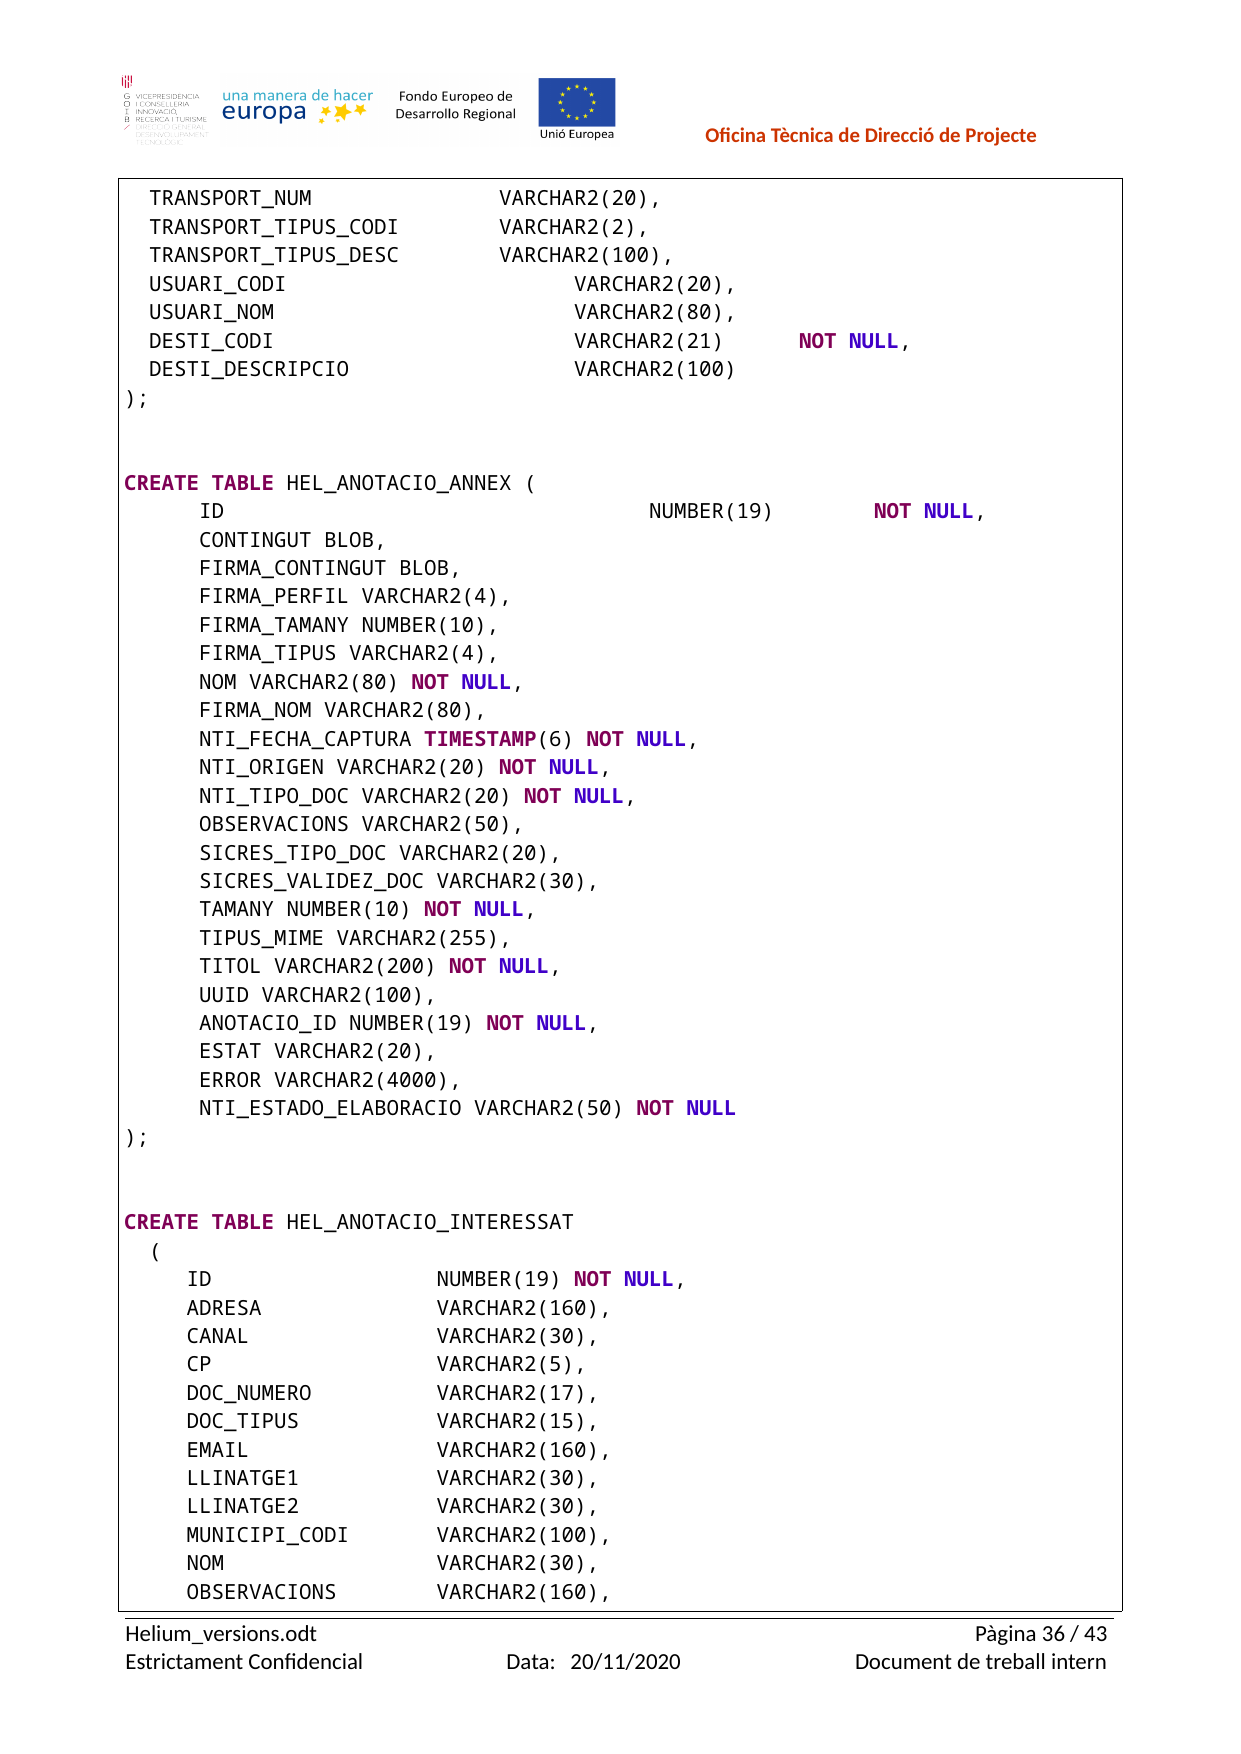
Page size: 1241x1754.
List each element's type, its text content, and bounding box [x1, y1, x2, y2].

table_header TRANSPORT_NUM VARCHAR2(20), TRANSPORT_TIPUS_CODI VARCHAR2(2), TRANSPORT_TIPUS_DESC VARCHAR2(100), USUARI_CODI VARCHAR2(20), USUARI_NOM VARCHAR2(80), DESTI_CODI VARCHAR2(21) NOT NULL, DESTI_DESCRIPCIO VARCHAR2(100) ); CREATE TABLE HEL_ANOTACIO_ANNEX ( ID NUMBER(19) NOT NULL, CONTINGUT BLOB, FIRMA_CONTINGUT BLOB, FIRMA_PERFIL VARCHAR2(4), FIRMA_TAMANY NUMBER(10), FIRMA_TIPUS VARCHAR2(4), NOM VARCHAR2(80) NOT NULL, FIRMA_NOM VARCHAR2(80), NTI_FECHA_CAPTURA TIMESTAMP(6) NOT NULL, NTI_ORIGEN VARCHAR2(20) NOT NULL, NTI_TIPO_DOC VARCHAR2(20) NOT NULL, OBSERVACIONS VARCHAR2(50), SICRES_TIPO_DOC VARCHAR2(20), SICRES_VALIDEZ_DOC VARCHAR2(30), TAMANY NUMBER(10) NOT NULL, TIPUS_MIME VARCHAR2(255), TITOL VARCHAR2(200) NOT NULL, UUID VARCHAR2(100), ANOTACIO_ID NUMBER(19) NOT NULL, ESTAT VARCHAR2(20), ERROR VARCHAR2(4000), NTI_ESTADO_ELABORACIO VARCHAR2(50) NOT NULL ); CREATE TABLE HEL_ANOTACIO_INTERESSAT ( ID NUMBER(19) NOT NULL, ADRESA VARCHAR2(160), CANAL VARCHAR2(30), CP VARCHAR2(5), DOC_NUMERO VARCHAR2(17), DOC_TIPUS VARCHAR2(15), EMAIL VARCHAR2(160), LLINATGE1 VARCHAR2(30), LLINATGE2 VARCHAR2(30), MUNICIPI_CODI VARCHAR2(100), NOM VARCHAR2(30), OBSERVACIONS VARCHAR2(160), [119, 179, 1122, 1611]
picture [219, 73, 621, 147]
picture [118, 73, 213, 147]
